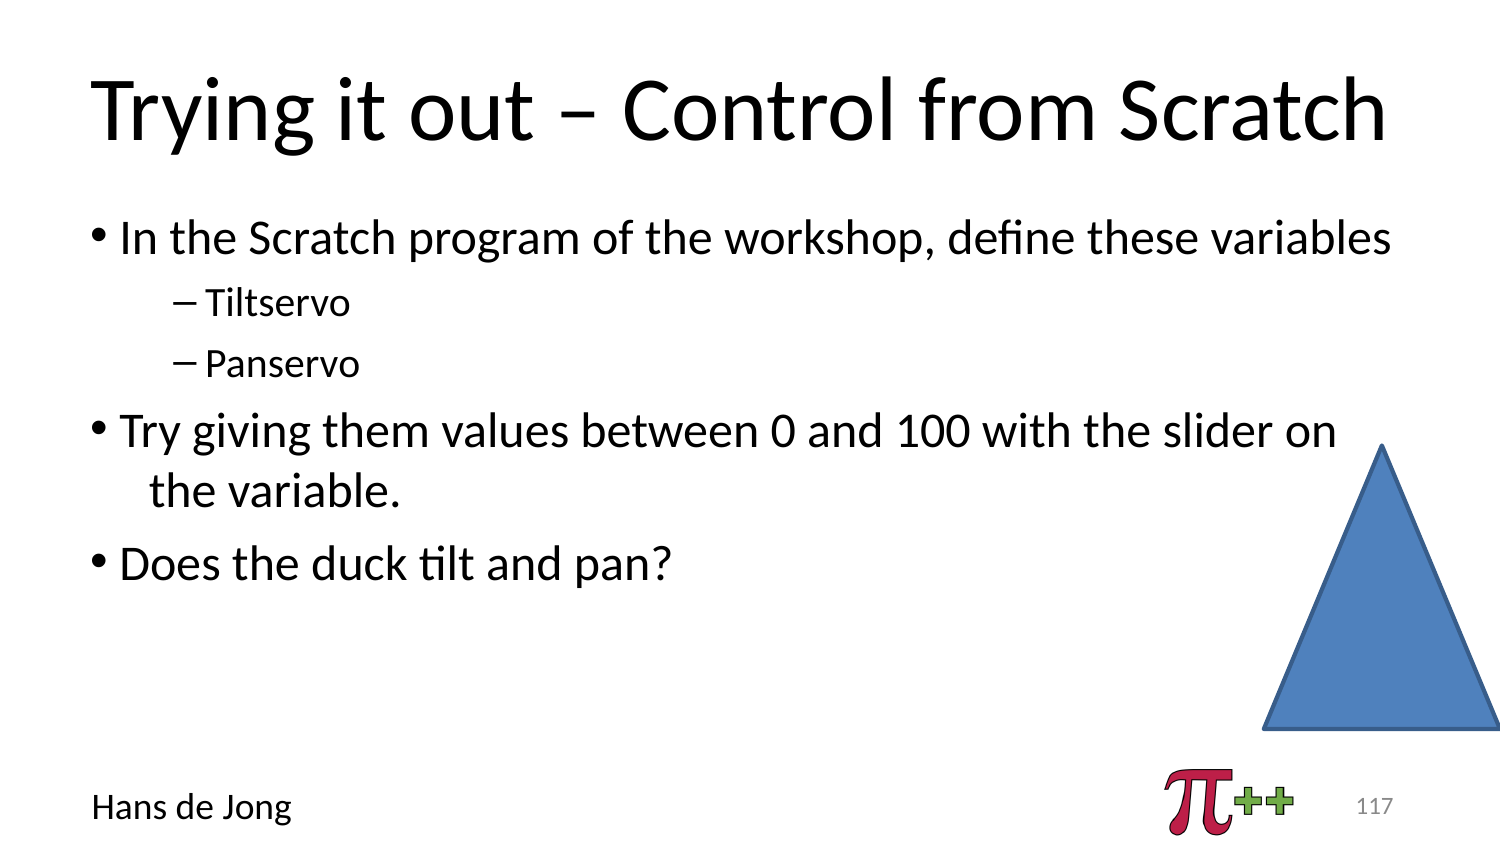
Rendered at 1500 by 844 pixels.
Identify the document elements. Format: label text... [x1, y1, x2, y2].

text_box [1263, 445, 1500, 730]
list In the Scratch program of the workshop, define these variables Tiltservo Panservo Try giving them values between 0 and 100 with the slider on the variable. Does the duck tilt and pan? [75, 196, 1426, 754]
title Trying it out – Control from Scratch [75, 33, 1426, 175]
text_box 117 [1340, 782, 1426, 827]
